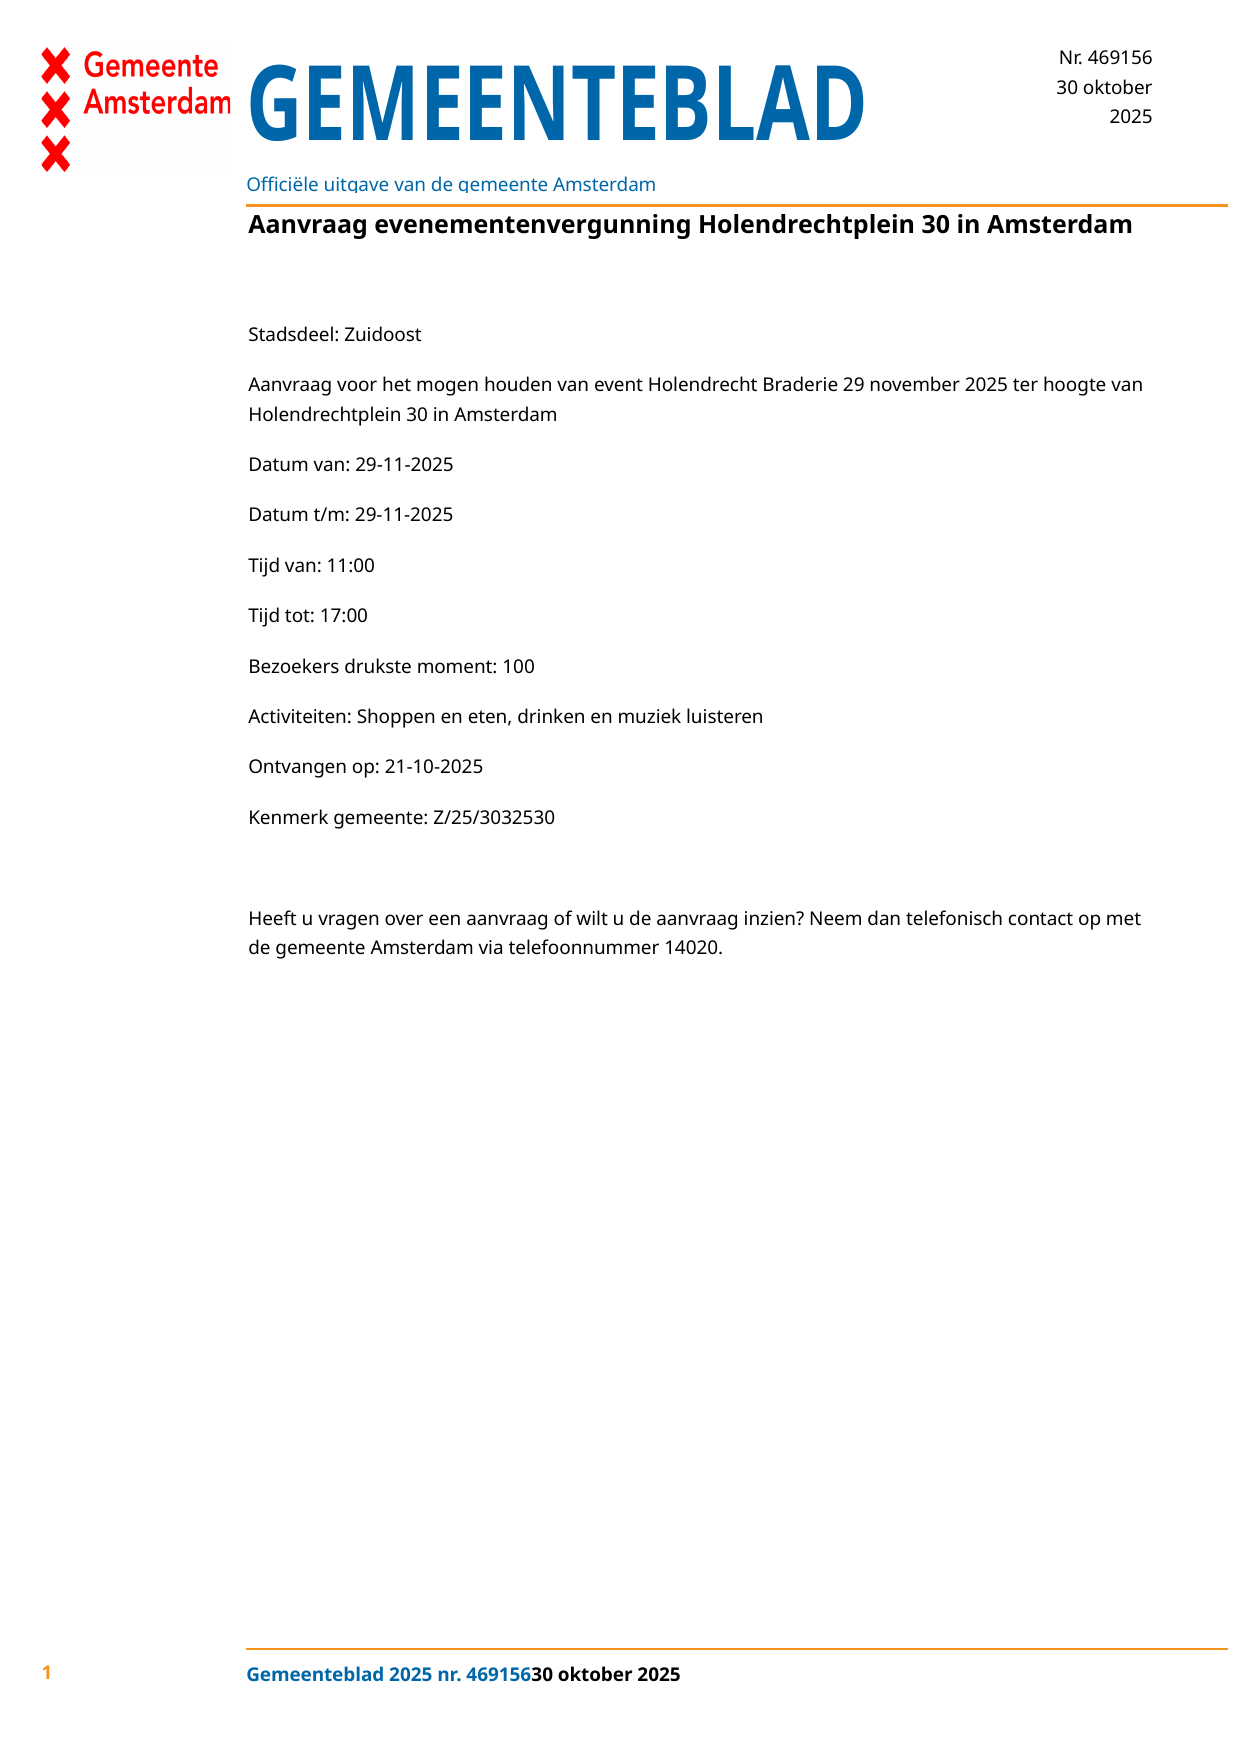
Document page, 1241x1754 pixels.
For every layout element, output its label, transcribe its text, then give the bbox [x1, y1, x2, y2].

text Datum t/m: 29-11-2025 [248, 502, 1152, 527]
text Tijd van: 11:00 [248, 552, 1152, 578]
text Aanvraag voor het mogen houden van event Holendrecht Braderie 29 november 2025 ter hoogte van Holendrechtplein 30 in Amsterdam [248, 371, 1152, 426]
picture [41, 47, 231, 172]
text Activiteiten: Shoppen en eten, drinken en muziek luisteren [248, 703, 1152, 729]
text Tijd tot: 17:00 [248, 602, 1152, 628]
text Ontvangen op: 21-10-2025 [248, 754, 1152, 779]
text Stadsdeel: Zuidoost [248, 321, 1152, 346]
text Heeft u vragen over een aanvraag of wilt u de aanvraag inzien? Neem dan telefonisch contact op met de gemeente Amsterdam via telefoonnummer 14020. [248, 905, 1152, 960]
text Datum van: 29-11-2025 [248, 451, 1152, 477]
text Kenmerk gemeente: Z/25/3032530 [248, 804, 1152, 830]
text Aanvraag evenementenvergunning Holendrechtplein 30 in Amsterdam [248, 207, 1152, 241]
text Bezoekers drukste moment: 100 [248, 653, 1152, 678]
